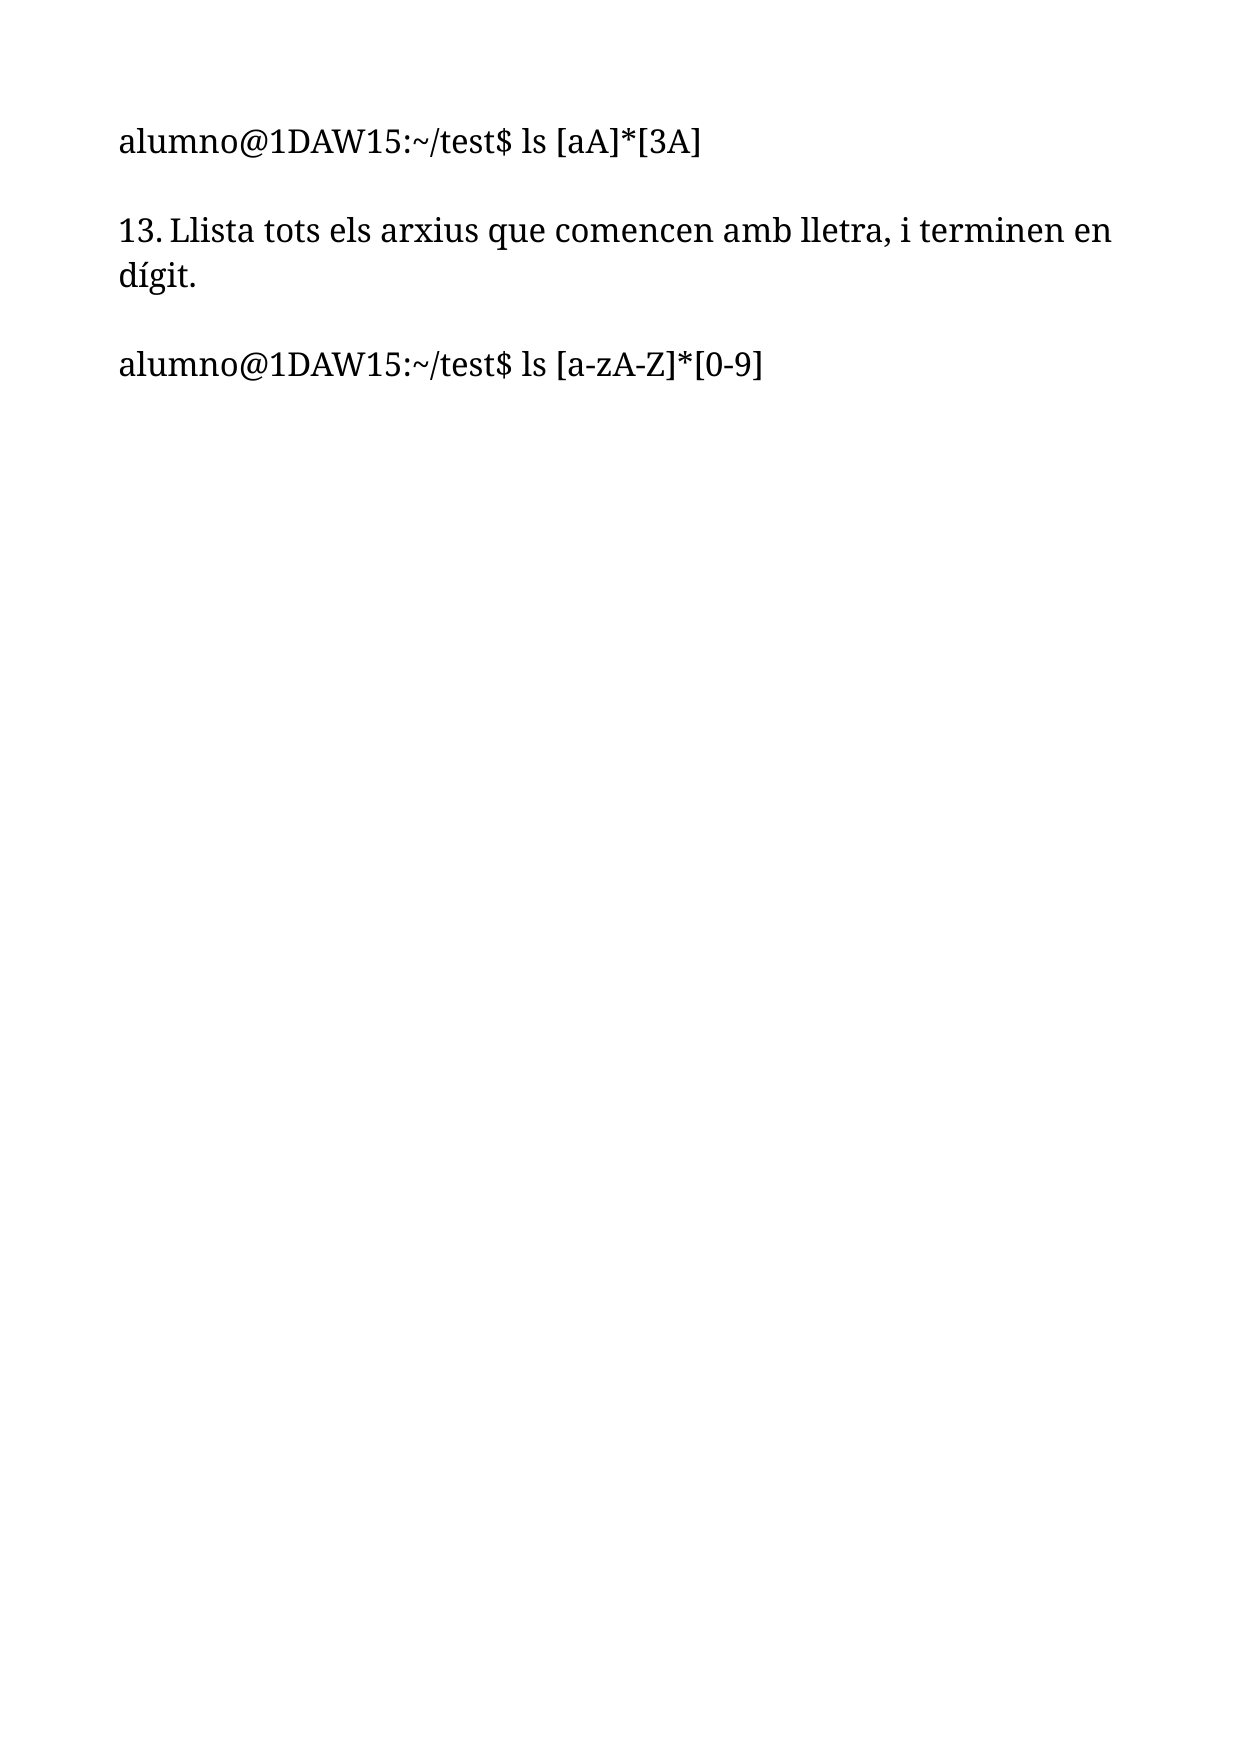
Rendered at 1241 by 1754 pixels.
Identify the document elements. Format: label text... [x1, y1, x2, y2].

text alumno@1DAW15:~/test$ ls [a-zA-Z]*[0-9] [118, 342, 1122, 386]
text alumno@1DAW15:~/test$ ls [aA]*[3A] [118, 118, 1122, 163]
text 13. Llista tots els arxius que comencen amb lletra, i terminen en dígit. [118, 207, 1122, 297]
